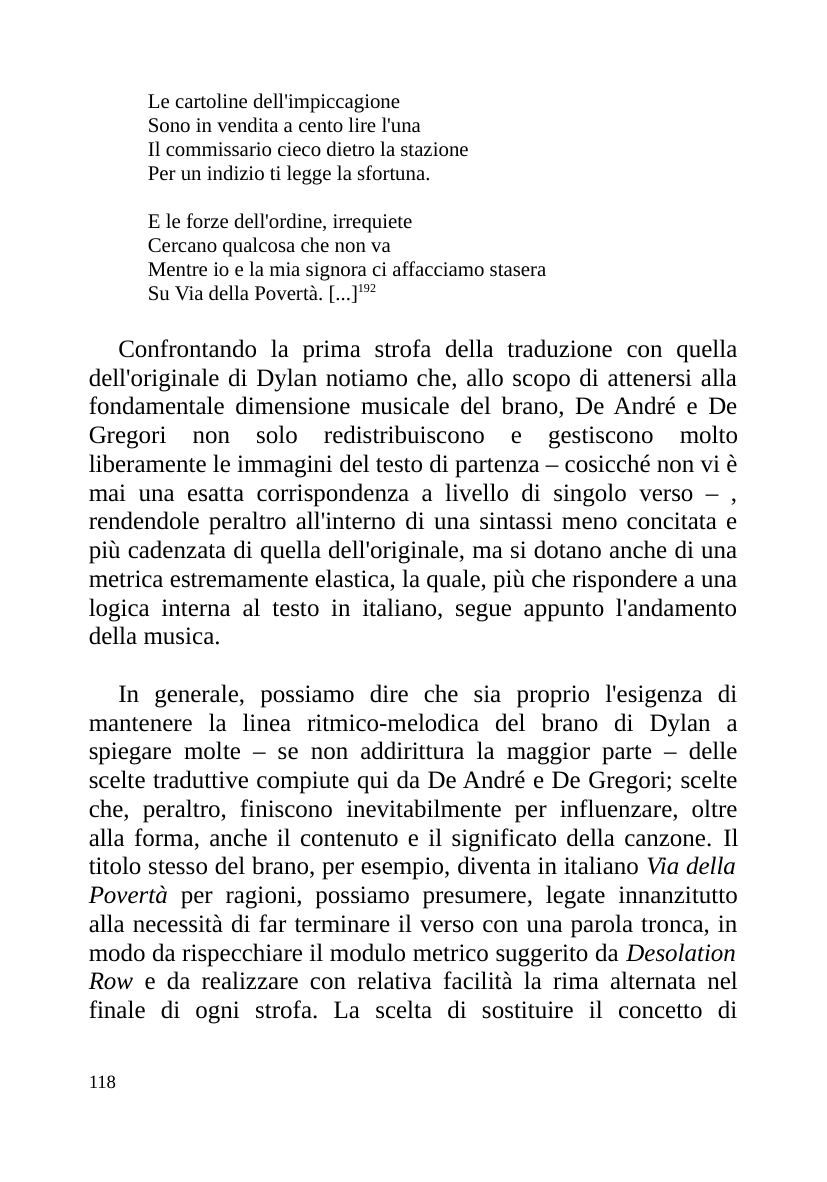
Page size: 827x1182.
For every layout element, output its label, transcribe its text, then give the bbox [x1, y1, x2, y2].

text In generale, possiamo dire che sia proprio l'esigenza di mantenere la linea ritmico-melodica del brano di Dylan a spiegare molte – se non addirittura la maggior parte – delle scelte traduttive compiute qui da De André e De Gregori; scelte che, peraltro, finiscono inevitabilmente per influenzare, oltre alla forma, anche il contenuto e il significato della canzone. Il titolo stesso del brano, per esempio, diventa in italiano Via della Povertà per ragioni, possiamo presumere, legate innanzitutto alla necessità di far terminare il verso con una parola tronca, in modo da rispecchiare il modulo metrico suggerito da Desolation Row e da realizzare con relativa facilità la rima alternata nel finale di ogni strofa. La scelta di sostituire il concetto di [88, 679, 738, 1024]
text Su Via della Povertà. [...] [148, 281, 679, 305]
text Confrontando la prima strofa della traduzione con quella dell'originale di Dylan notiamo che, allo scopo di attenersi alla fondamentale dimensione musicale del brano, De André e De Gregori non solo redistribuiscono e gestiscono molto liberamente le immagini del testo di partenza – cosicché non vi è mai una esatta corrispondenza a livello di singolo verso – , rendendole peraltro all'interno di una sintassi meno concitata e più cadenzata di quella dell'originale, ma si dotano anche di una metrica estremamente elastica, la quale, più che rispondere a una logica interna al testo in italiano, segue appunto l'andamento della musica. [88, 334, 738, 650]
text Il commissario cieco dietro la stazione [148, 137, 679, 161]
text Sono in vendita a cento lire l'una [148, 113, 679, 137]
text Mentre io e la mia signora ci affacciamo stasera [148, 257, 679, 281]
text Per un indizio ti legge la sfortuna. [148, 161, 679, 185]
text Cercano qualcosa che non va [148, 233, 679, 257]
text E le forze dell'ordine, irrequiete [148, 209, 679, 233]
text Le cartoline dell'impiccagione [148, 88, 679, 113]
